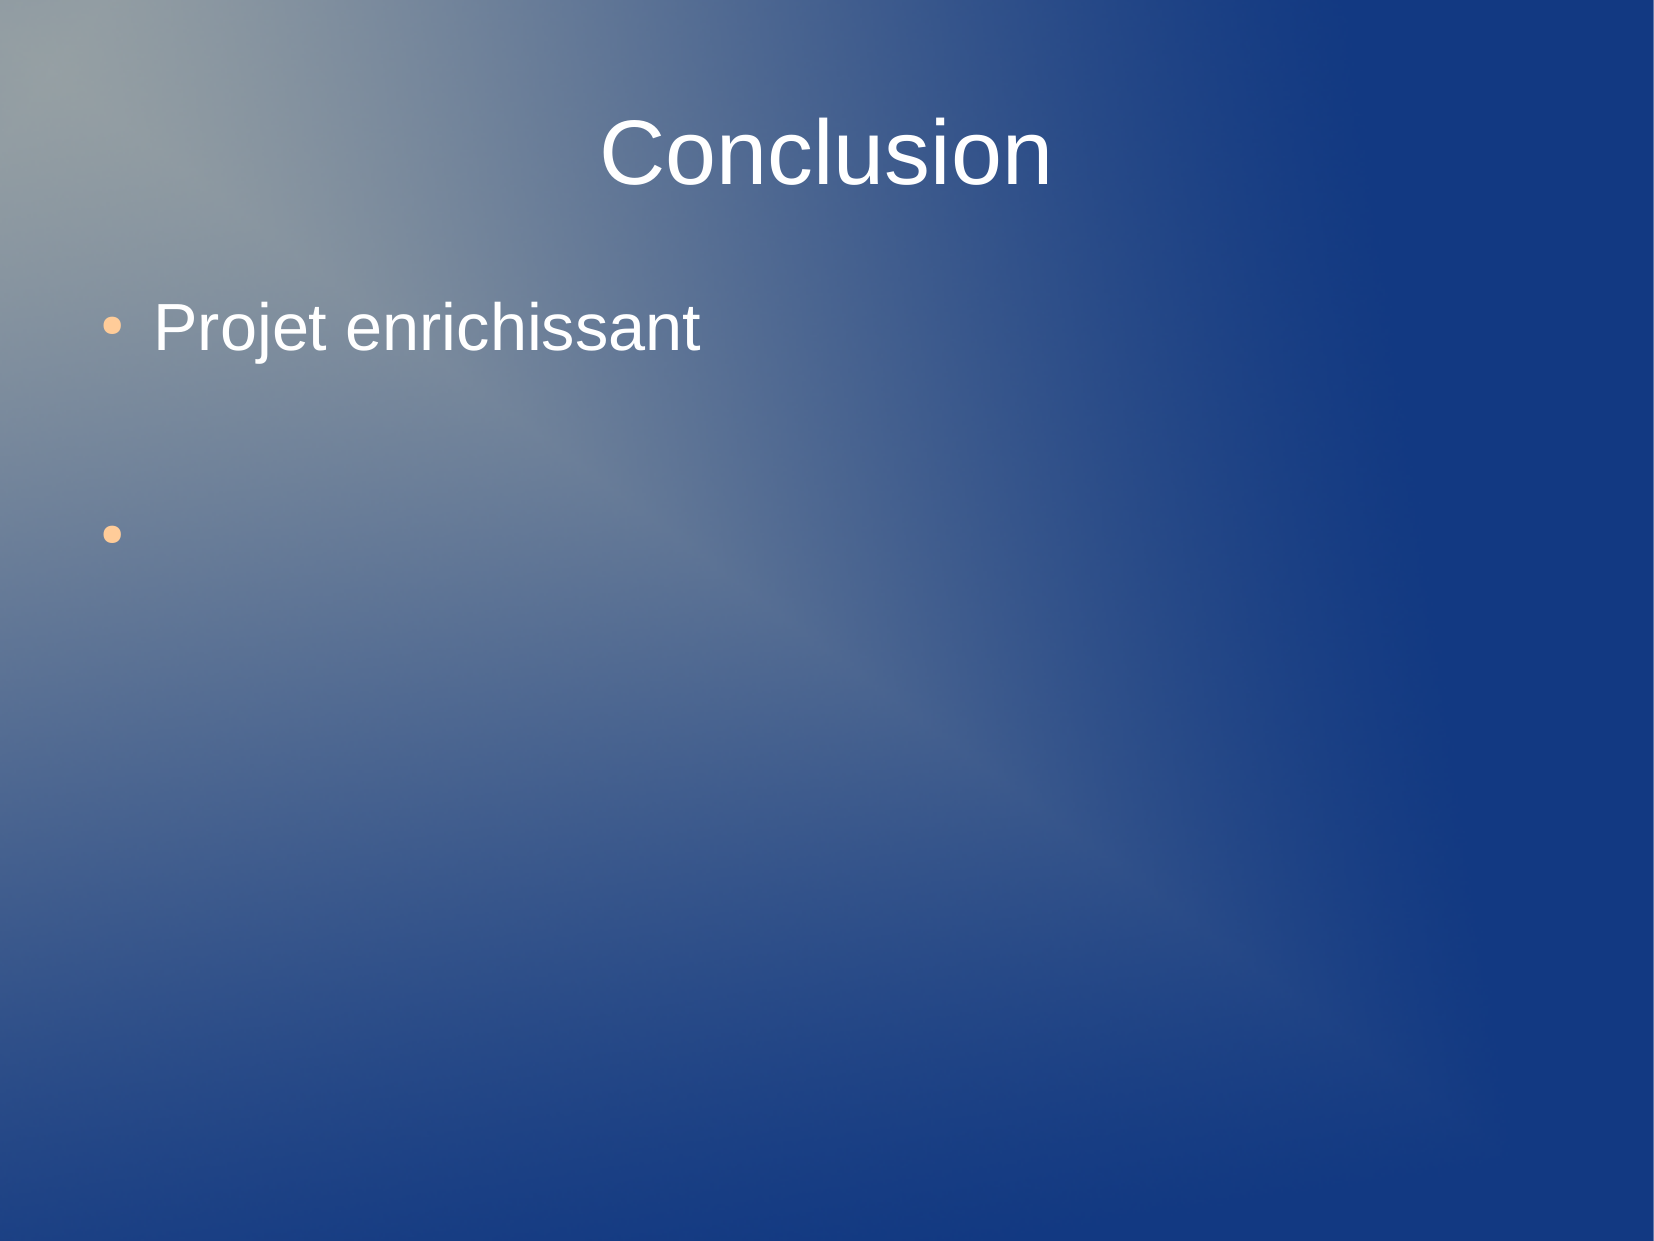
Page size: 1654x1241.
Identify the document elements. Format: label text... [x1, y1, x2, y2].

picture [0, 0, 1654, 1241]
title Conclusion [82, 49, 1571, 257]
list Projet enrichissant [82, 290, 1571, 1109]
